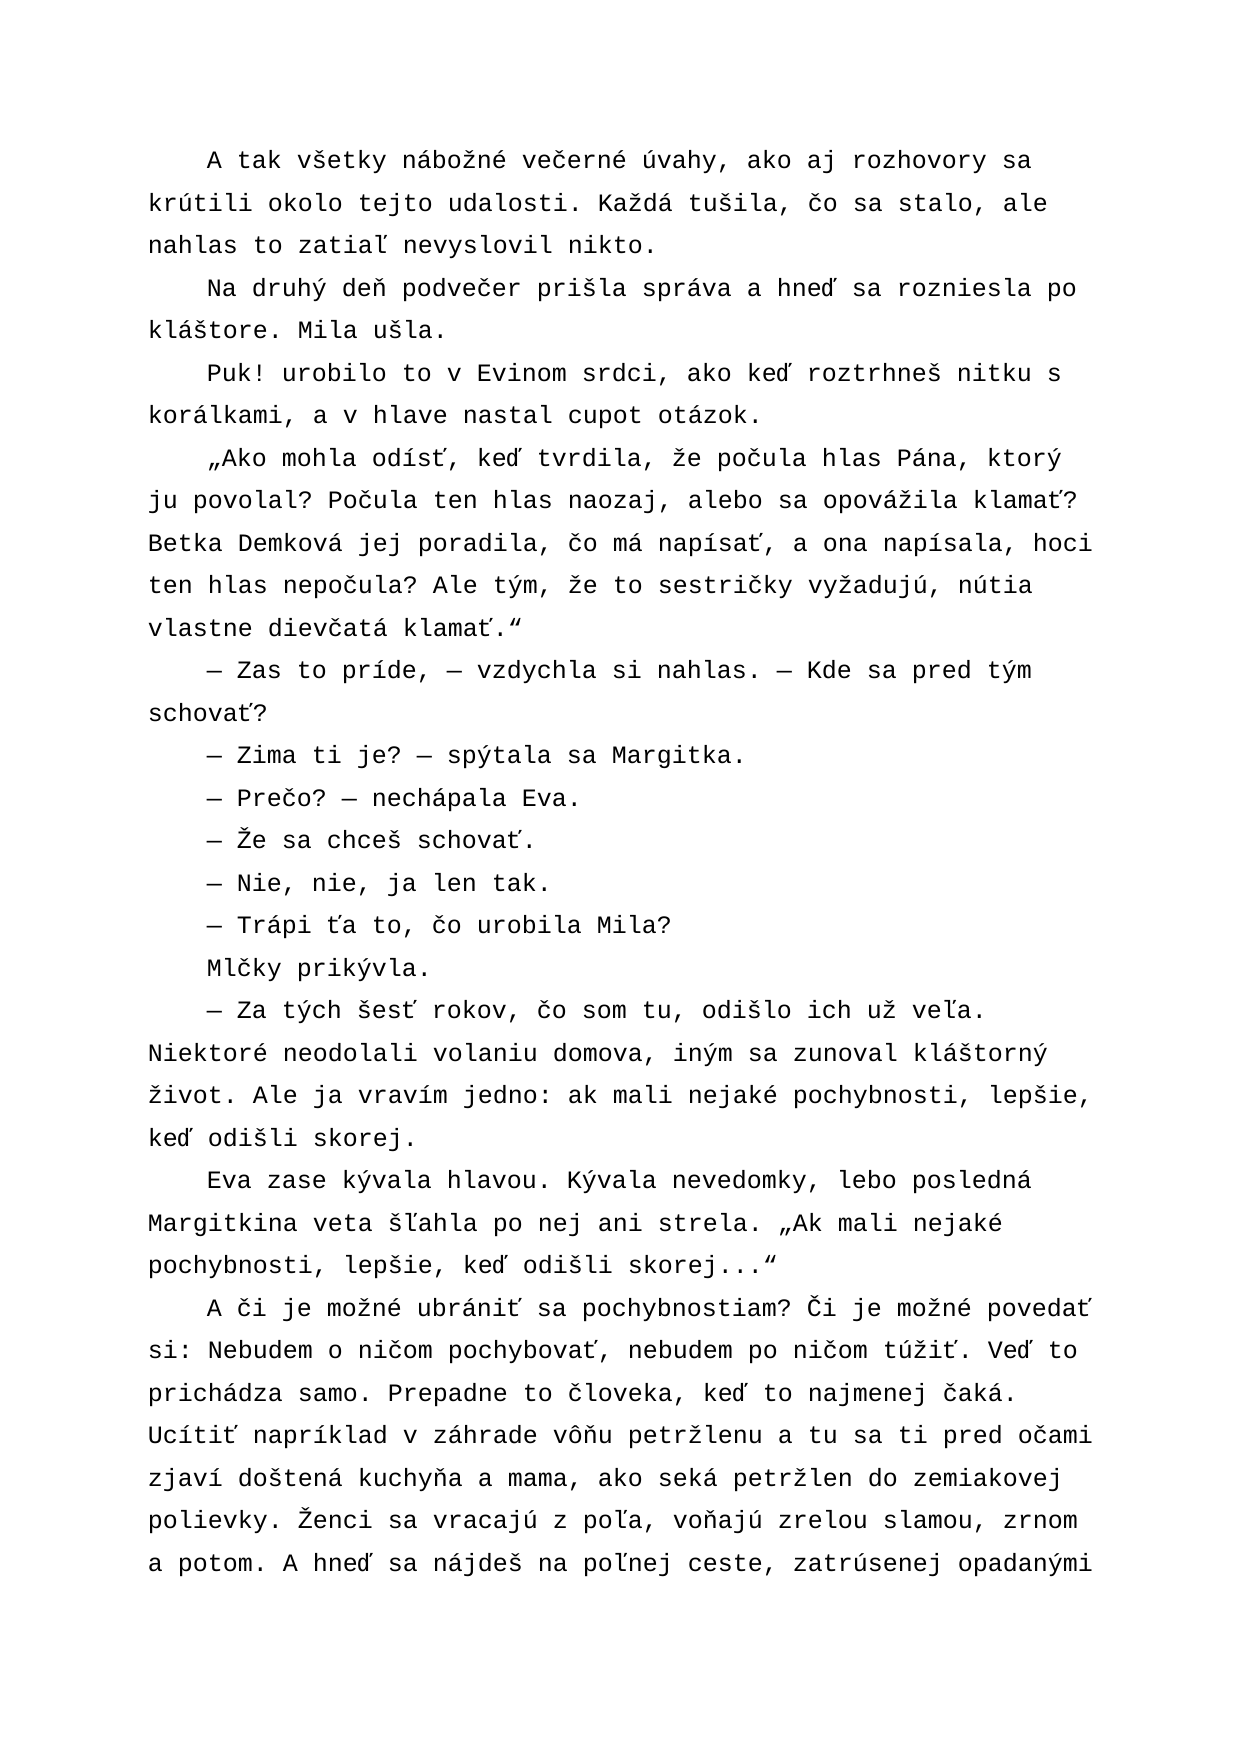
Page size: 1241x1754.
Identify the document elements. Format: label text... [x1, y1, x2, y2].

text — Zima ti je? — spýtala sa Margitka. [148, 743, 1093, 771]
text — Za tých šesť rokov, čo som tu, odišlo ich už veľa. Niektoré neodolali volaniu domova, iným sa zunoval kláštorný život. Ale ja vravím jedno: ak mali nejaké pochybnosti, lepšie, keď odišli skorej. [148, 998, 1093, 1153]
text Puk! urobilo to v Evinom srdci, ako keď roztrhneš nitku s korálkami, a v hlave nastal cupot otázok. [148, 360, 1093, 431]
text — Nie, nie, ja len tak. [148, 870, 1093, 898]
text — Zas to príde, — vzdychla si nahlas. — Kde sa pred tým schovať? [148, 658, 1093, 728]
text A či je možné ubrániť sa pochybnostiam? Či je možné povedať si: Nebudem o ničom pochybovať, nebudem po ničom túžiť. Veď to prichádza samo. Prepadne to človeka, keď to najmenej čaká. Ucítiť napríklad v záhrade vôňu petržlenu a tu sa ti pred očami zjaví doštená kuchyňa a mama, ako seká petržlen do zemiakovej polievky. Ženci sa vracajú z poľa, voňajú zrelou slamou, zrnom a potom. A hneď sa nájdeš na poľnej ceste, zatrúsenej opadanými [148, 1295, 1093, 1578]
text Mlčky prikývla. [148, 955, 1093, 983]
text — Prečo? — nechápala Eva. [148, 785, 1093, 813]
text — Že sa chceš schovať. [148, 828, 1093, 856]
text — Trápi ťa to, čo urobila Mila? [148, 913, 1093, 941]
text „Ako mohla odísť, keď tvrdila, že počula hlas Pána, ktorý ju povolal? Počula ten hlas naozaj, alebo sa opovážila klamať? Betka Demková jej poradila, čo má napísať, a ona napísala, hoci ten hlas nepočula? Ale tým, že to sestričky vyžadujú, nútia vlastne dievčatá klamať.“ [148, 445, 1093, 643]
text Eva zase kývala hlavou. Kývala nevedomky, lebo posledná Margitkina veta šľahla po nej ani strela. „Ak mali nejaké pochybnosti, lepšie, keď odišli skorej...“ [148, 1168, 1093, 1281]
text Na druhý deň podvečer prišla správa a hneď sa rozniesla po kláštore. Mila ušla. [148, 275, 1093, 346]
text A tak všetky nábožné večerné úvahy, ako aj rozhovory sa krútili okolo tejto udalosti. Každá tušila, čo sa stalo, ale nahlas to zatiaľ nevyslovil nikto. [148, 148, 1093, 261]
